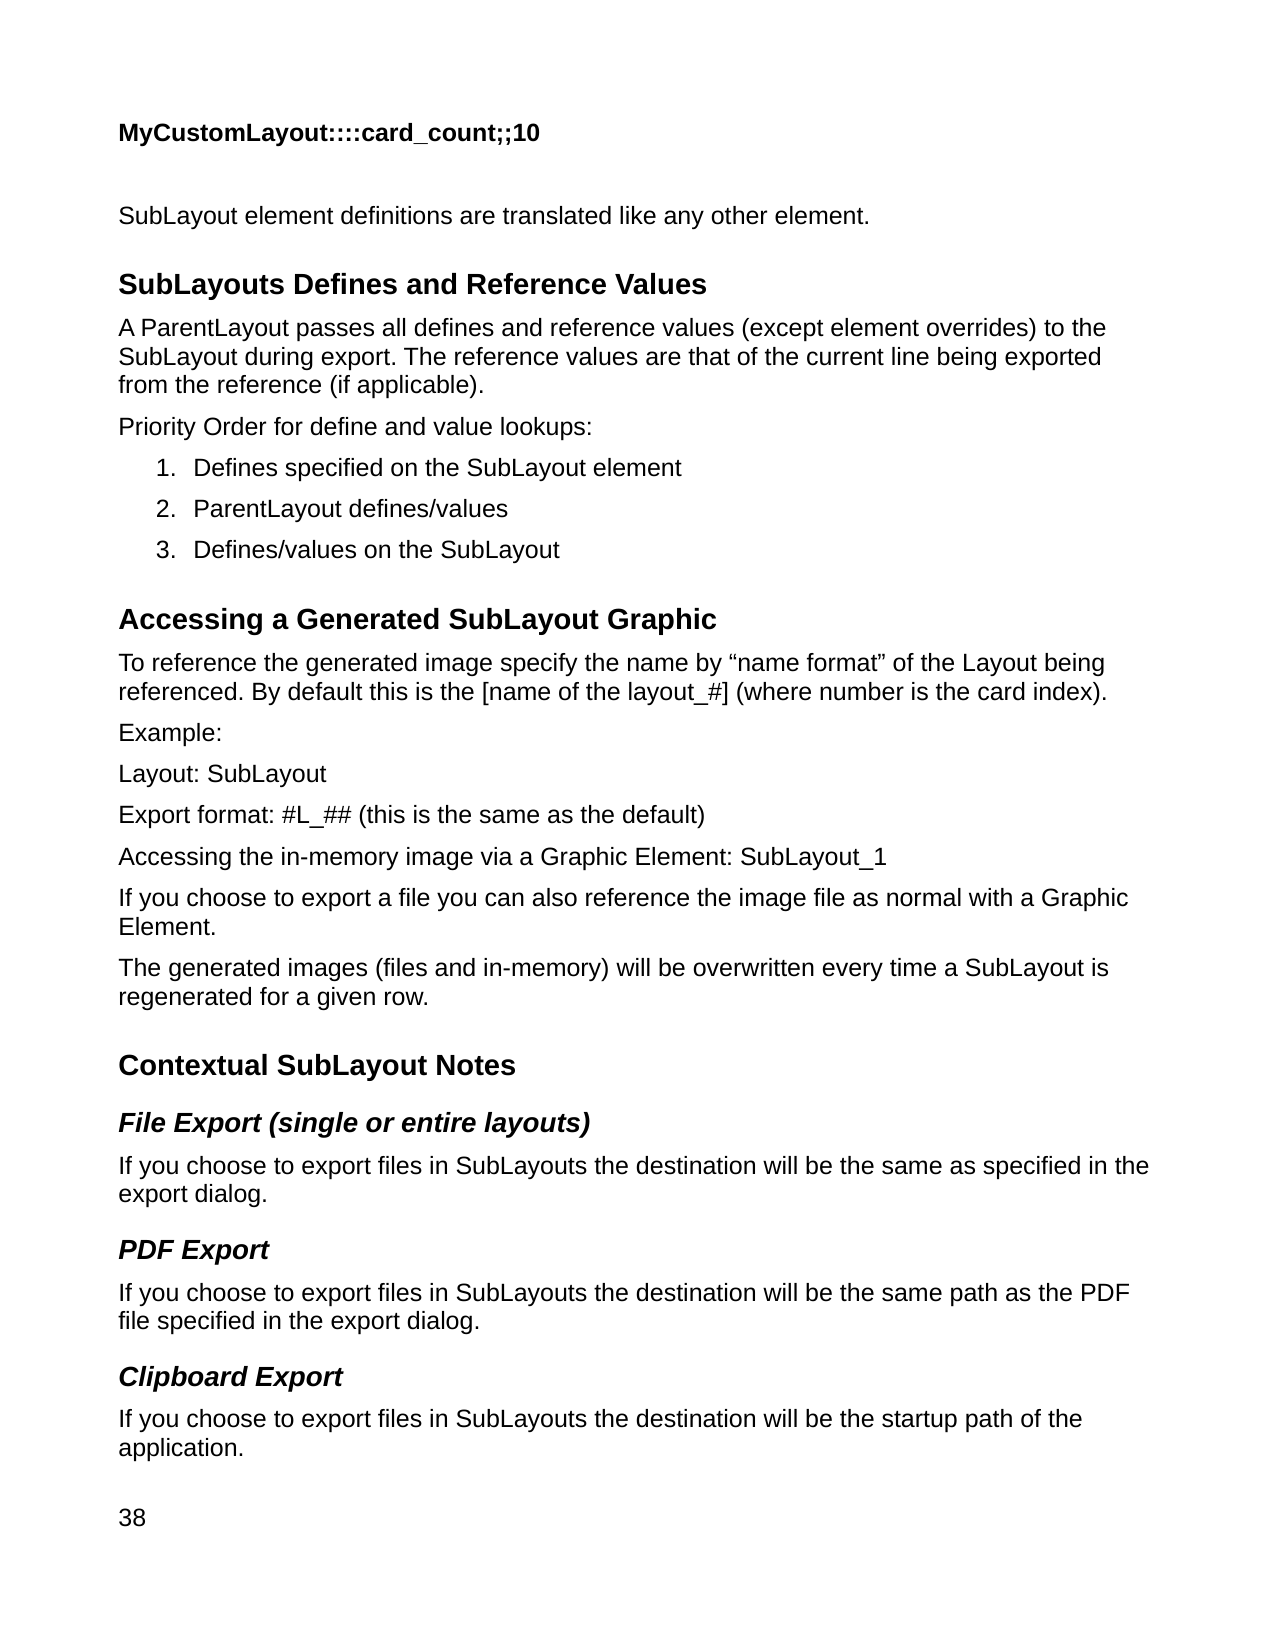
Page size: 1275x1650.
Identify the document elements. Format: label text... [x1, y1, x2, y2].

subtitle SubLayouts Defines and Reference Values [118, 267, 1157, 300]
text If you choose to export files in SubLayouts the destination will be the startup path of the application. [118, 1404, 1157, 1462]
text Example: [118, 718, 1157, 746]
list Defines specified on the SubLayout element [156, 453, 1157, 482]
text If you choose to export files in SubLayouts the destination will be the same as specified in the export dialog. [118, 1151, 1157, 1208]
subtitle File Export (single or entire layouts) [118, 1106, 1157, 1138]
text MyCustomLayout::::card_count;;10 [118, 118, 1157, 147]
text A ParentLayout passes all defines and reference values (except element overrides) to the SubLayout during export. The reference values are that of the current line being exported from the reference (if applicable). [118, 313, 1157, 399]
text Accessing the in-memory image via a Graphic Element: SubLayout_1 [118, 841, 1157, 870]
text Priority Order for define and value lookups: [118, 412, 1157, 440]
text To reference the generated image specify the name by “name format” of the Layout being referenced. By default this is the [name of the layout_#] (where number is the card index). [118, 648, 1157, 705]
subtitle PDF Export [118, 1233, 1157, 1265]
list Defines/values on the SubLayout [156, 535, 1157, 564]
list ParentLayout defines/values [156, 494, 1157, 523]
subtitle Contextual SubLayout Notes [118, 1048, 1157, 1081]
text Export format: #L_## (this is the same as the default) [118, 800, 1157, 829]
text SubLayout element definitions are translated like any other element. [118, 201, 1157, 229]
text Layout: SubLayout [118, 759, 1157, 788]
subtitle Clipboard Export [118, 1360, 1157, 1392]
text If you choose to export a file you can also reference the image file as normal with a Graphic Element. [118, 883, 1157, 940]
subtitle Accessing a Generated SubLayout Graphic [118, 602, 1157, 635]
text The generated images (files and in-memory) will be overwritten every time a SubLayout is regenerated for a given row. [118, 953, 1157, 1010]
text If you choose to export files in SubLayouts the destination will be the same path as the PDF file specified in the export dialog. [118, 1277, 1157, 1335]
